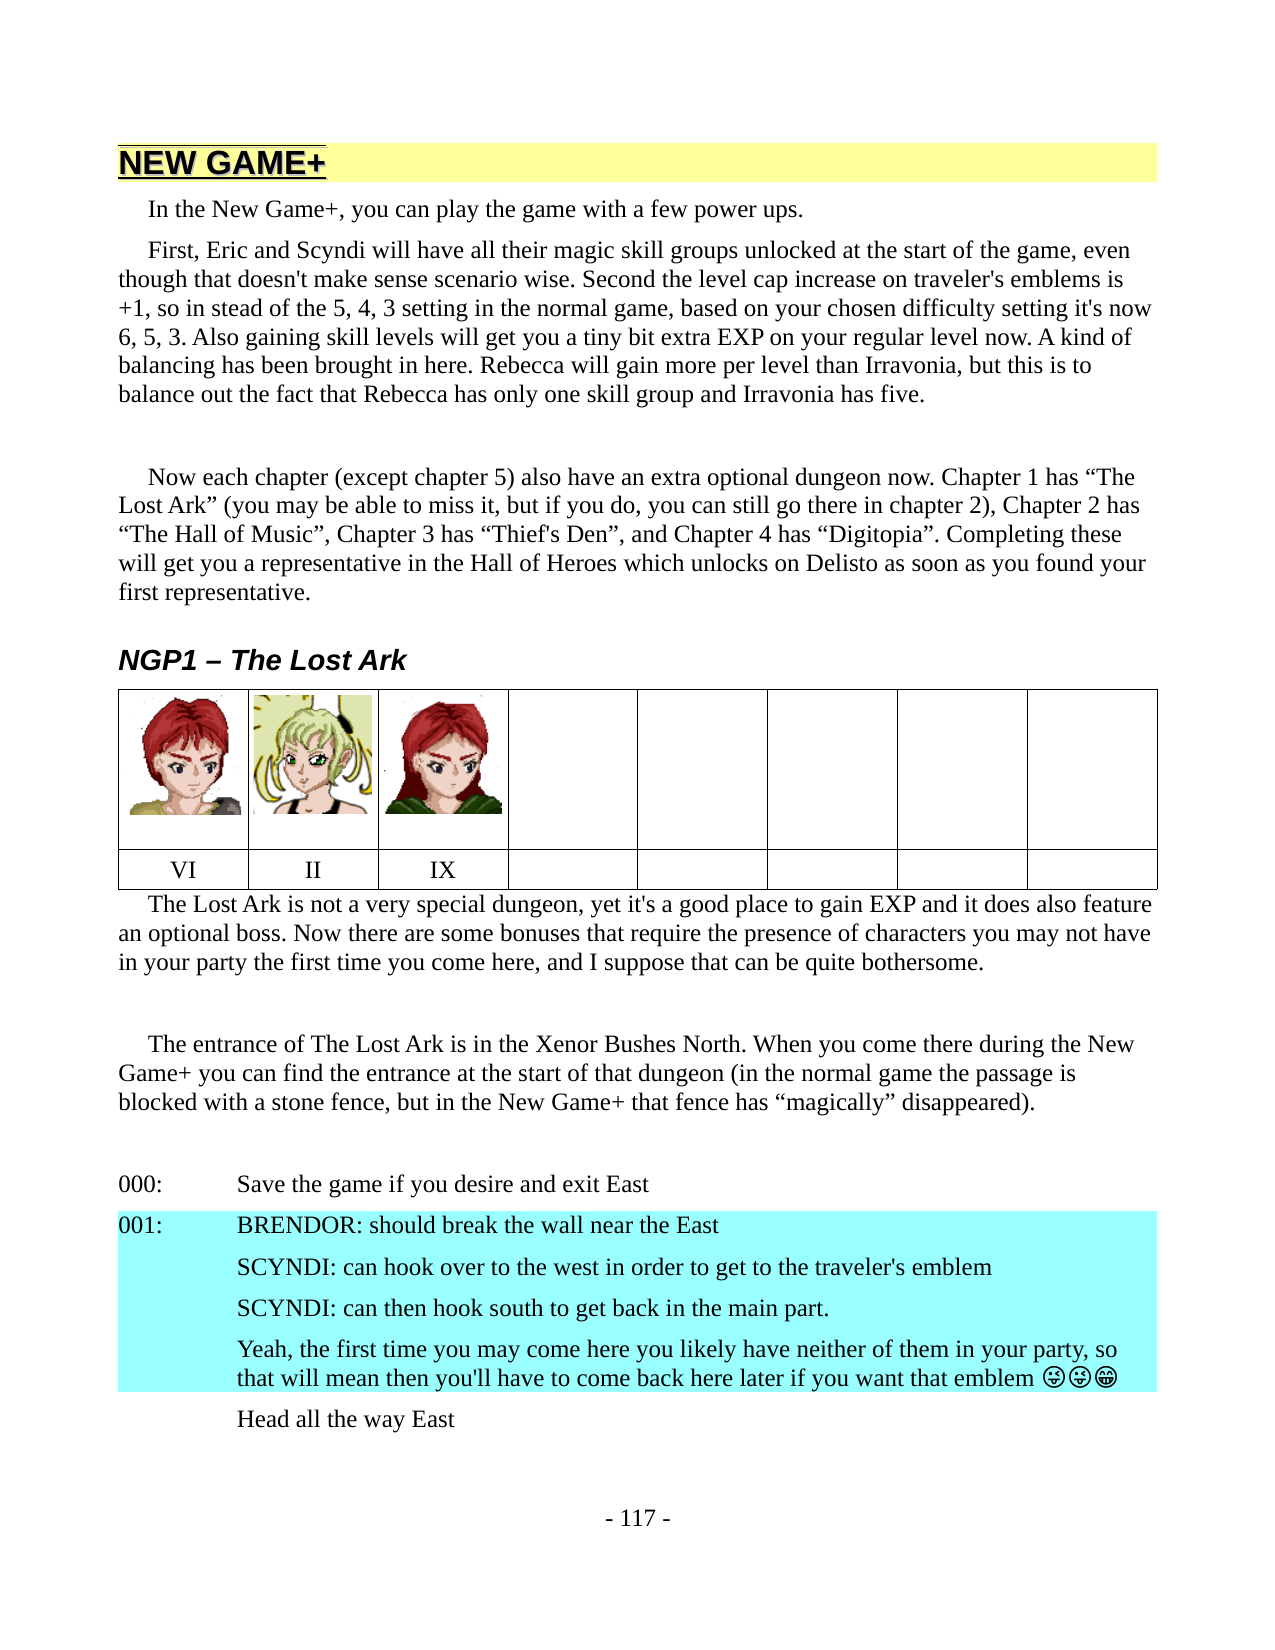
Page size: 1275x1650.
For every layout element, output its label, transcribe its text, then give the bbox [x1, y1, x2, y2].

text 000: Save the game if you desire and exit East [118, 1169, 1157, 1198]
table_header [1028, 690, 1157, 849]
picture [253, 695, 372, 814]
table_cell VI [119, 850, 248, 889]
table_header [119, 690, 248, 849]
table_header [249, 690, 378, 849]
text Now each chapter (except chapter 5) also have an extra optional dungeon now. Chapter 1 has “The Lost Ark” (you may be able to miss it, but if you do, you can still go there in chapter 2), Chapter 2 has “The Hall of Music”, Chapter 3 has “Thief's Den”, and Chapter 4 has “Digitopia”. Completing these will get you a representative in the Hall of Heroes which unlocks on Delisto as soon as you found your first representative. [118, 462, 1157, 606]
table_header [768, 690, 897, 849]
table_cell II [249, 850, 378, 889]
table_cell [768, 850, 897, 889]
text SCYNDI: can hook over to the west in order to get to the traveler's emblem [118, 1252, 1157, 1281]
text The entrance of The Lost Ark is in the Xenor Bushes North. When you come there during the New Game+ you can find the entrance at the start of that dungeon (in the normal game the passage is blocked with a stone fence, but in the New Game+ that fence has “magically” disappeared). [118, 1029, 1157, 1116]
table_cell IX [379, 850, 508, 889]
table_header [509, 690, 637, 849]
text First, Eric and Scyndi will have all their magic skill groups unlocked at the start of the game, even though that doesn't make sense scenario wise. Second the level cap increase on traveler's emblems is +1, so in stead of the 5, 4, 3 setting in the normal game, based on your chosen difficulty setting it's now 6, 5, 3. Also gaining skill levels will get you a tiny bit extra EXP on your regular level now. A kind of balancing has been brought in here. Rebecca will gain more per level than Irravonia, but this is to balance out the fact that Rebecca has only one skill group and Irravonia has five. [118, 236, 1157, 408]
table_header [638, 690, 767, 849]
text 001: BRENDOR: should break the wall near the East [118, 1211, 1157, 1239]
table_cell [509, 850, 637, 889]
text Yeah, the first time you may come here you likely have neither of them in your party, so that will mean then you'll have to come back here later if you want that emblem 😜😜😁 [118, 1334, 1157, 1392]
picture [124, 695, 242, 815]
text SCYNDI: can then hook south to get back in the main part. [118, 1293, 1157, 1322]
table_cell [1028, 850, 1157, 889]
subtitle NEW GAME+ [118, 143, 1157, 182]
table_header [379, 690, 508, 849]
text Head all the way East [118, 1404, 1157, 1433]
subtitle NGP1 – The Lost Ark [118, 643, 1157, 677]
table_cell [898, 850, 1027, 889]
table_header [898, 690, 1027, 849]
table_cell [638, 850, 767, 889]
picture [383, 695, 502, 814]
text The Lost Ark is not a very special dungeon, yet it's a good place to gain EXP and it does also feature an optional boss. Now there are some bonuses that require the presence of characters you may not have in your party the first time you come here, and I suppose that can be quite bothersome. [118, 890, 1157, 976]
text In the New Game+, you can play the game with a few power ups. [118, 194, 1157, 223]
